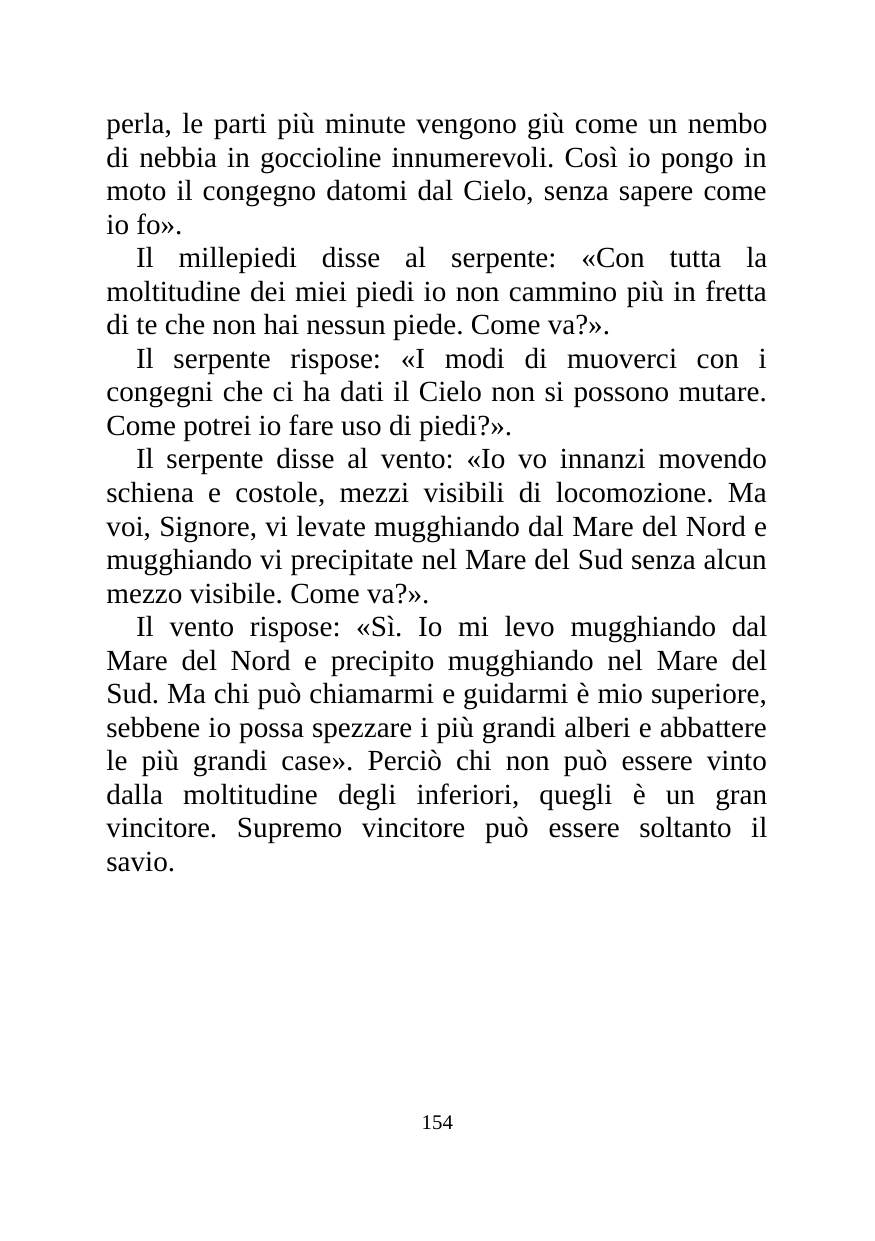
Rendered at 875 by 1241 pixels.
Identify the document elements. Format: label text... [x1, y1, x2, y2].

text Il vento rispose: «Sì. Io mi levo mugghiando dal Mare del Nord e precipito mugghiando nel Mare del Sud. Ma chi può chiamarmi e guidarmi è mio superiore, sebbene io possa spezzare i più grandi alberi e abbattere le più grandi case». Perciò chi non può essere vinto dalla moltitudine degli inferiori, quegli è un gran vincitore. Supremo vincitore può essere soltanto il savio. [106, 609, 768, 878]
text Il millepiedi disse al serpente: «Con tutta la moltitudine dei miei piedi io non cammino più in fretta di te che non hai nessun piede. Come va?». [106, 240, 768, 341]
text Il serpente rispose: «I modi di muoverci con i congegni che ci ha dati il Cielo non si possono mutare. Come potrei io fare uso di piedi?». [106, 341, 768, 442]
text perla, le parti più minute vengono giù come un nembo di nebbia in goccioline innumerevoli. Così io pongo in moto il congegno datomi dal Cielo, senza sapere come io fo». [106, 106, 768, 240]
text Il serpente disse al vento: «Io vo innanzi movendo schiena e costole, mezzi visibili di locomozione. Ma voi, Signore, vi levate mugghiando dal Mare del Nord e mugghiando vi precipitate nel Mare del Sud senza alcun mezzo visibile. Come va?». [106, 442, 768, 609]
